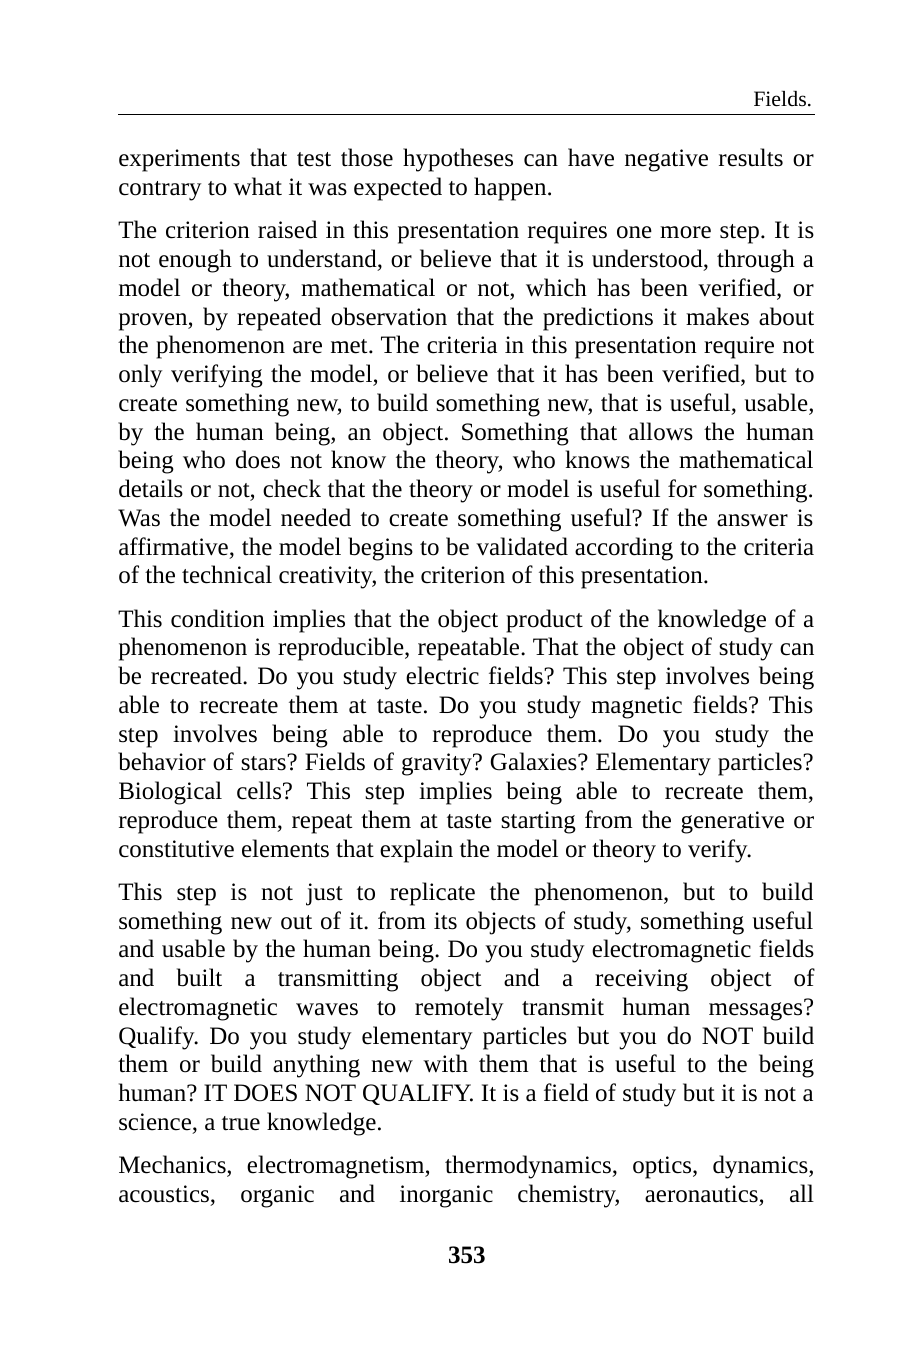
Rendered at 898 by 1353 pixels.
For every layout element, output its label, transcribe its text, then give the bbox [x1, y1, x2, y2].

text This condition implies that the object product of the knowledge of a phenomenon is reproducible, repeatable. That the object of study can be recreated. Do you study electric fields? This step involves being able to recreate them at taste. Do you study magnetic fields? This step involves being able to reproduce them. Do you study the behavior of stars? Fields of gravity? Galaxies? Elementary particles? Biological cells? This step implies being able to recreate them, reproduce them, repeat them at taste starting from the generative or constitutive elements that explain the model or theory to verify. [118, 604, 815, 862]
text Mechanics, electromagnetism, thermodynamics, optics, dynamics, acoustics, organic and inorganic chemistry, aeronautics, all [118, 1150, 815, 1208]
text experiments that test those hypotheses can have negative results or contrary to what it was expected to happen. [118, 143, 815, 201]
text This step is not just to replicate the phenomenon, but to build something new out of it. from its objects of study, something useful and usable by the human being. Do you study electromagnetic fields and built a transmitting object and a receiving object of electromagnetic waves to remotely transmit human messages? Qualify. Do you study elementary particles but you do NOT build them or build anything new with them that is useful to the being human? IT DOES NOT QUALIFY. It is a field of study but it is not a science, a true knowledge. [118, 877, 815, 1136]
text The criterion raised in this presentation requires one more step. It is not enough to understand, or believe that it is understood, through a model or theory, mathematical or not, which has been verified, or proven, by repeated observation that the predictions it makes about the phenomenon are met. The criteria in this presentation require not only verifying the model, or believe that it has been verified, but to create something new, to build something new, that is useful, usable, by the human being, an object. Something that allows the human being who does not know the theory, who knows the mathematical details or not, check that the theory or model is useful for something. Was the model needed to create something useful? If the answer is affirmative, the model begins to be validated according to the criteria of the technical creativity, the criterion of this presentation. [118, 215, 815, 589]
